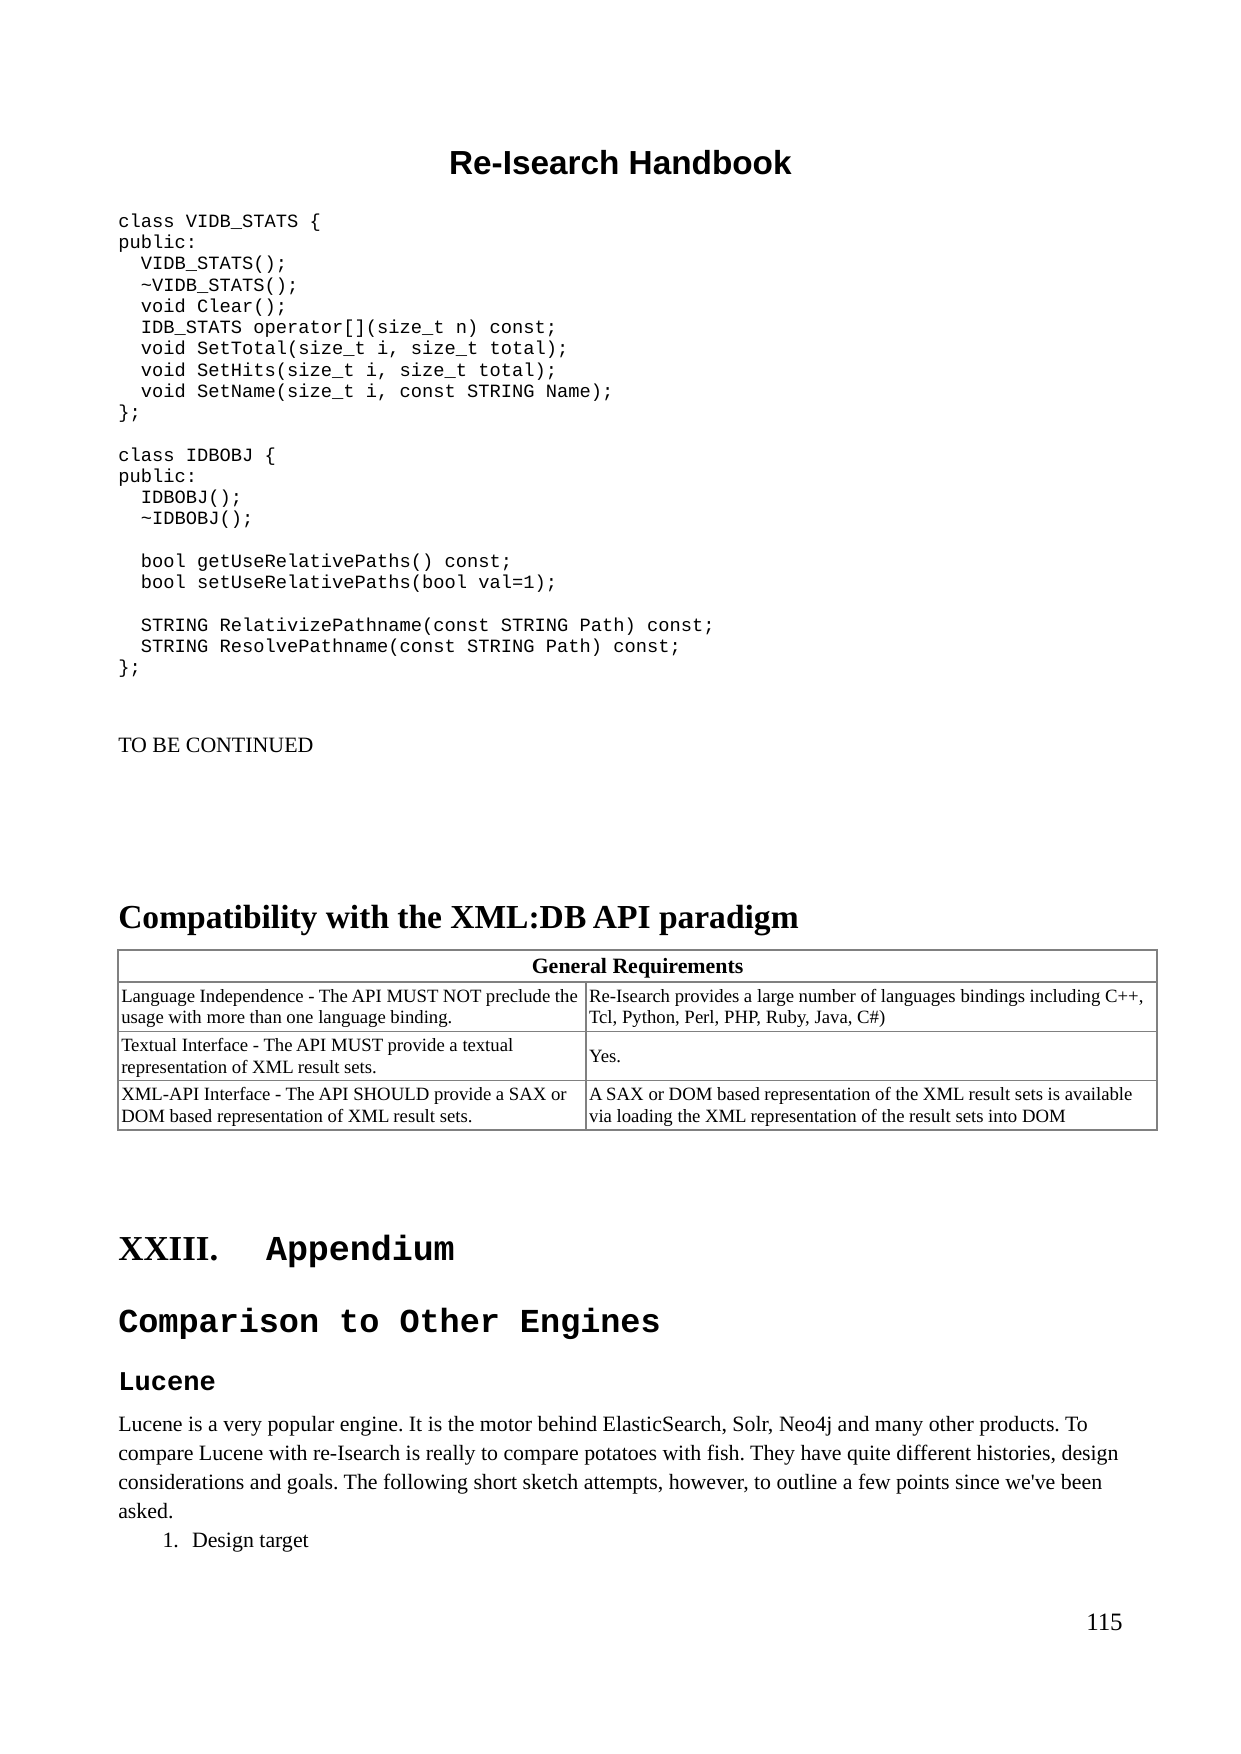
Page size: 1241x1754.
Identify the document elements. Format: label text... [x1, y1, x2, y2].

text IDB_STATS operator[](size_t n) const; [118, 318, 1122, 339]
table_cell Language Independence - The API MUST NOT preclude the usage with more than one language binding. [119, 983, 585, 1031]
text bool getUseRelativePaths() const; [118, 552, 1122, 573]
text STRING ResolvePathname(const STRING Path) const; [118, 637, 1122, 658]
table_cell XML-API Interface - The API SHOULD provide a SAX or DOM based representation of XML result sets. [119, 1081, 585, 1129]
text }; [118, 658, 1122, 679]
text VIDB_STATS(); [118, 254, 1122, 275]
text ~VIDB_STATS(); [118, 275, 1122, 297]
subtitle Comparison to Other Engines [118, 1304, 1122, 1342]
text void Clear(); [118, 297, 1122, 318]
subtitle Lucene [118, 1367, 1122, 1398]
table_cell A SAX or DOM based representation of the XML result sets is available via loading the XML representation of the result sets into DOM [587, 1081, 1156, 1129]
text void SetName(size_t i, const STRING Name); [118, 382, 1122, 403]
text ~IDBOBJ(); [118, 509, 1122, 530]
text class IDBOBJ { [118, 445, 1122, 467]
text class VIDB_STATS { [118, 212, 1122, 233]
table_cell Yes. [587, 1032, 1156, 1080]
text void SetHits(size_t i, size_t total); [118, 360, 1122, 382]
text public: [118, 467, 1122, 488]
subtitle Appendium [118, 1228, 1122, 1271]
subtitle Compatibility with the XML:DB API paradigm [118, 897, 1122, 936]
table_header General Requirements [119, 951, 1156, 981]
table_cell Re-Isearch provides a large number of languages bindings including C++, Tcl, Python, Perl, PHP, Ruby, Java, C#) [587, 983, 1156, 1031]
table_cell Textual Interface - The API MUST provide a textual representation of XML result sets. [119, 1032, 585, 1080]
text public: [118, 233, 1122, 254]
text STRING RelativizePathname(const STRING Path) const; [118, 615, 1122, 637]
list Design target [162, 1527, 1122, 1552]
text Lucene is a very popular engine. It is the motor behind ElasticSearch, Solr, Neo4j and many other products. To compare Lucene with re-Isearch is really to compare potatoes with fish. They have quite different histories, design considerations and goals. The following short sketch attempts, however, to outline a few points since we've been asked. [118, 1411, 1122, 1523]
text bool setUseRelativePaths(bool val=1); [118, 573, 1122, 594]
text IDBOBJ(); [118, 488, 1122, 509]
text TO BE CONTINUED [118, 732, 1122, 757]
text }; [118, 403, 1122, 424]
text void SetTotal(size_t i, size_t total); [118, 339, 1122, 360]
